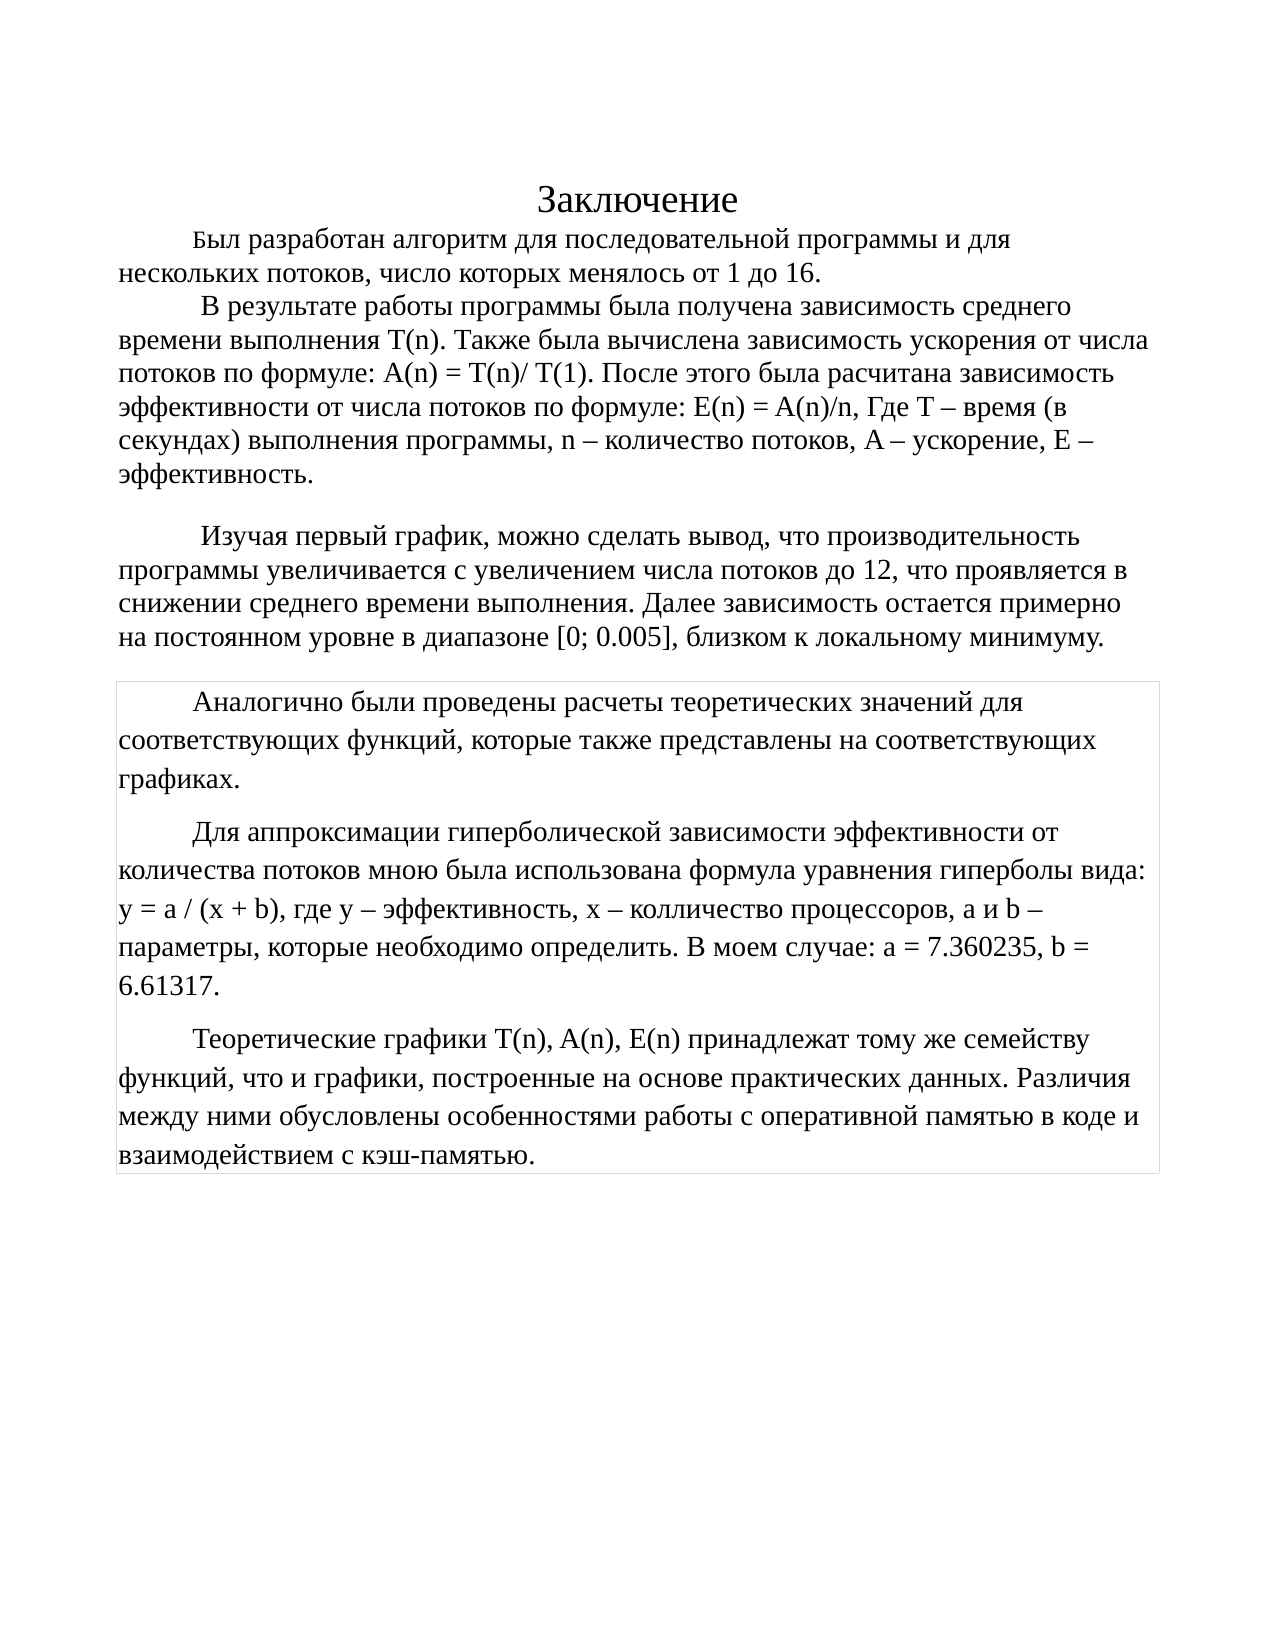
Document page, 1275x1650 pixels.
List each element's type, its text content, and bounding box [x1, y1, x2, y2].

text Для аппроксимации гиперболической зависимости эффективности от количества потоков мною была использована формула уравнения гиперболы вида: y = a / (x + b), где y – эффективность, x – колличество процессоров, a и b – параметры, которые необходимо определить. В моем случае: a = 7.360235, b = 6.61317. [117, 811, 1159, 1002]
text Изучая первый график, можно сделать вывод, что производительность программы увеличивается с увеличением числа потоков до 12, что проявляется в снижении среднего времени выполнения. Далее зависимость остается примерно на постоянном уровне в диапазоне [0; 0.005], близком к локальному минимуму. [118, 518, 1157, 652]
text Заключение [118, 176, 1157, 221]
text Теоретические графики T(n), A(n), E(n) принадлежат тому же семейству функций, что и графики, построенные на основе практических данных. Различия между ними обусловлены особенностями работы с оперативной памятью в коде и взаимодействием с кэш-памятью. [117, 1019, 1159, 1173]
text В результате работы программы была получена зависимость среднего времени выполнения T(n). Также была вычислена зависимость ускорения от числа потоков по формуле: A(n) = T(n)/ T(1). После этого была расчитана зависимость эффективности от числа потоков по формуле: E(n) = A(n)/n, Где T – время (в секундах) выполнения программы, n – количество потоков, A – ускорение, E – эффективность. [118, 288, 1157, 489]
text Был разработан алгоритм для последовательной программы и для нескольких потоков, число которых менялось от 1 до 16. [118, 221, 1157, 288]
text Аналогично были проведены расчеты теоретических значений для соответствующих функций, которые также представлены на соответствующих графиках. [117, 682, 1159, 794]
